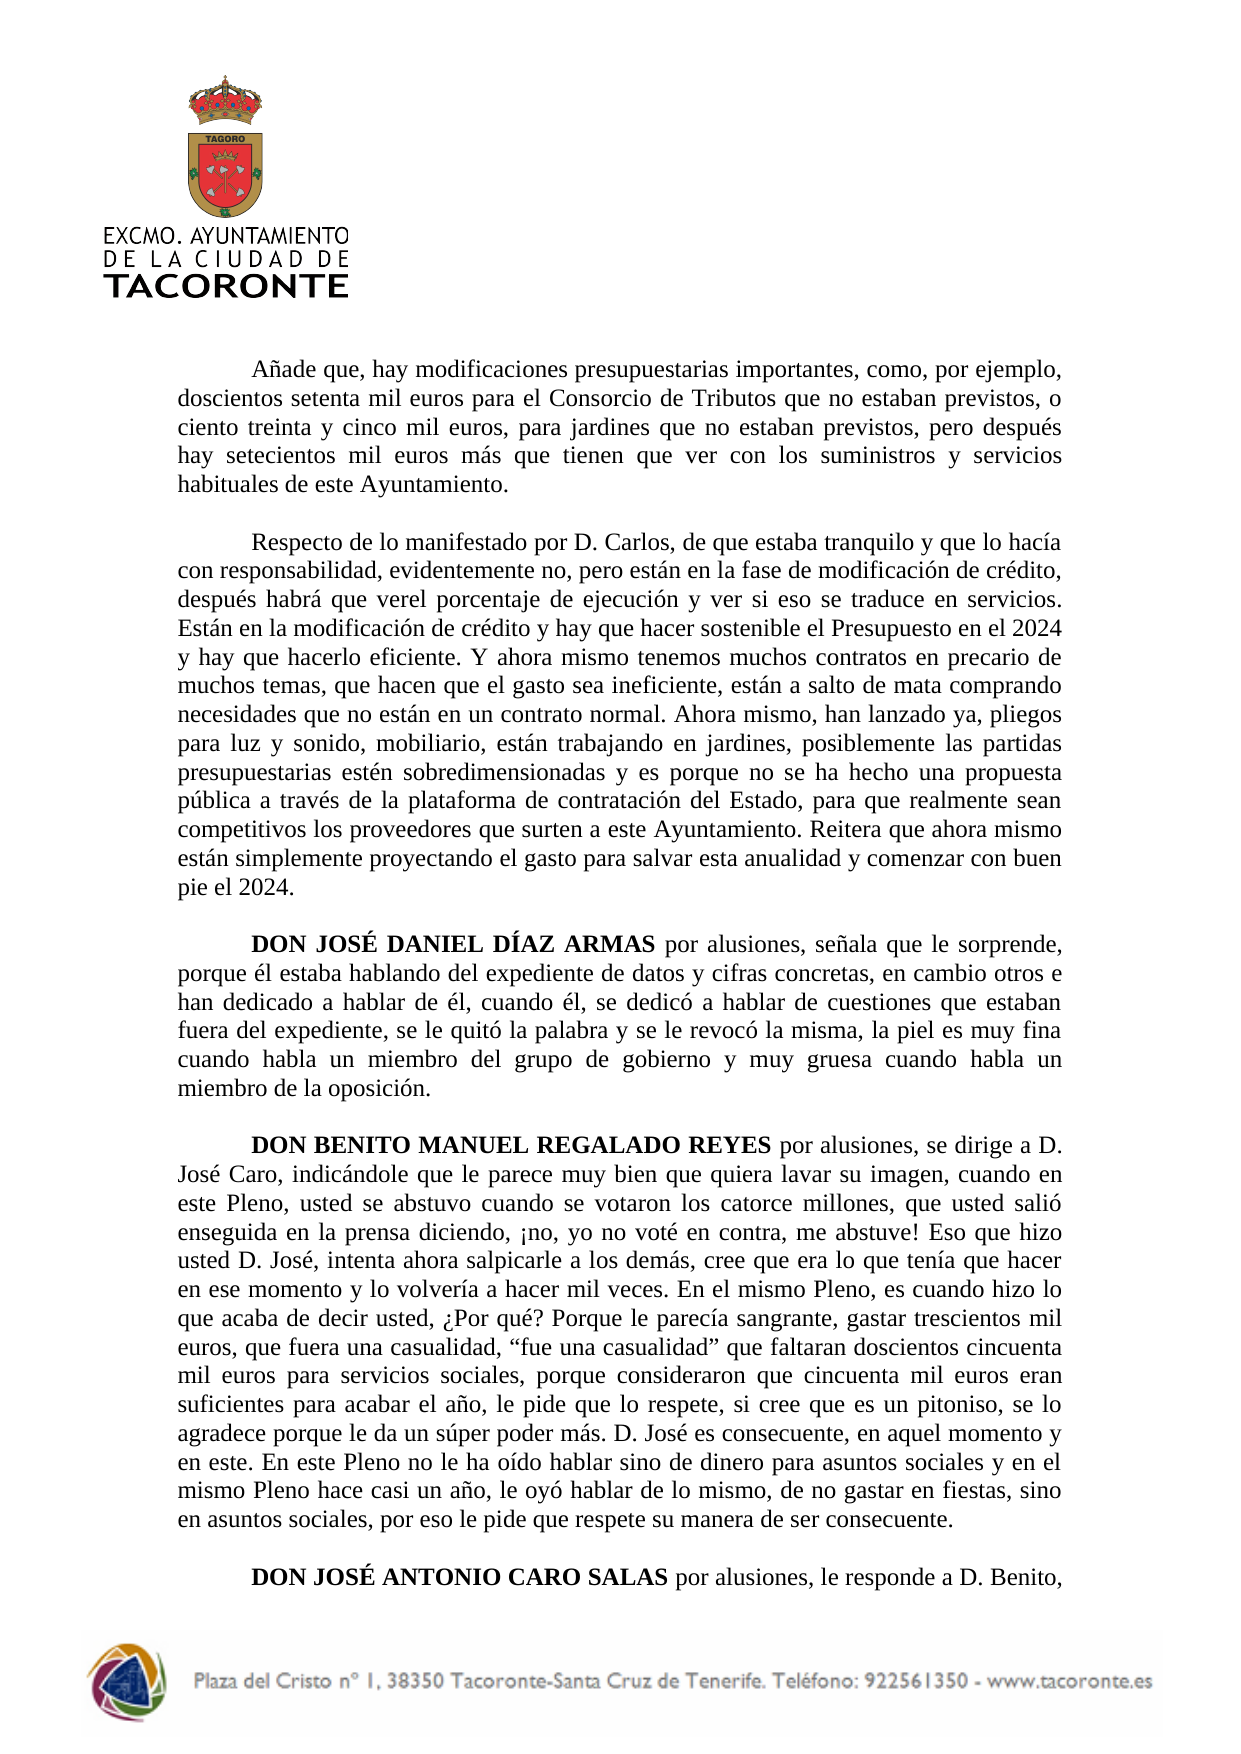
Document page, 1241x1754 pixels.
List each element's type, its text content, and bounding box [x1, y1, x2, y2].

text DON JOSÉ DANIEL DÍAZ ARMAS por alusiones, señala que le sorprende, porque él estaba hablando del expediente de datos y cifras concretas, en cambio otros e han dedicado a hablar de él, cuando él, se dedicó a hablar de cuestiones que estaban fuera del expediente, se le quitó la palabra y se le revocó la misma, la piel es muy fina cuando habla un miembro del grupo de gobierno y muy gruesa cuando habla un miembro de la oposición. [177, 929, 1063, 1102]
text DON JOSÉ ANTONIO CARO SALAS por alusiones, le responde a D. Benito, [177, 1562, 1063, 1590]
picture [80, 1630, 1163, 1737]
text Añade que, hay modificaciones presupuestarias importantes, como, por ejemplo, doscientos setenta mil euros para el Consorcio de Tributos que no estaban previstos, o ciento treinta y cinco mil euros, para jardines que no estaban previstos, pero después hay setecientos mil euros más que tienen que ver con los suministros y servicios habituales de este Ayuntamiento. [177, 354, 1063, 498]
text DON BENITO MANUEL REGALADO REYES por alusiones, se dirige a D. José Caro, indicándole que le parece muy bien que quiera lavar su imagen, cuando en este Pleno, usted se abstuvo cuando se votaron los catorce millones, que usted salió enseguida en la prensa diciendo, ¡no, yo no voté en contra, me abstuve! Eso que hizo usted D. José, intenta ahora salpicarle a los demás, cree que era lo que tenía que hacer en ese momento y lo volvería a hacer mil veces. En el mismo Pleno, es cuando hizo lo que acaba de decir usted, ¿Por qué? Porque le parecía sangrante, gastar trescientos mil euros, que fuera una casualidad, “fue una casualidad” que faltaran doscientos cincuenta mil euros para servicios sociales, porque consideraron que cincuenta mil euros eran suficientes para acabar el año, le pide que lo respete, si cree que es un pitoniso, se lo agradece porque le da un súper poder más. D. José es consecuente, en aquel momento y en este. En este Pleno no le ha oído hablar sino de dinero para asuntos sociales y en el mismo Pleno hace casi un año, le oyó hablar de lo mismo, de no gastar en fiestas, sino en asuntos sociales, por eso le pide que respete su manera de ser consecuente. [177, 1130, 1063, 1533]
picture [103, 75, 348, 298]
text Respecto de lo manifestado por D. Carlos, de que estaba tranquilo y que lo hacía con responsabilidad, evidentemente no, pero están en la fase de modificación de crédito, después habrá que verel porcentaje de ejecución y ver si eso se traduce en servicios. Están en la modificación de crédito y hay que hacer sostenible el Presupuesto en el 2024 y hay que hacerlo eficiente. Y ahora mismo tenemos muchos contratos en precario de muchos temas, que hacen que el gasto sea ineficiente, están a salto de mata comprando necesidades que no están en un contrato normal. Ahora mismo, han lanzado ya, pliegos para luz y sonido, mobiliario, están trabajando en jardines, posiblemente las partidas presupuestarias estén sobredimensionadas y es porque no se ha hecho una propuesta pública a través de la plataforma de contratación del Estado, para que realmente sean competitivos los proveedores que surten a este Ayuntamiento. Reitera que ahora mismo están simplemente proyectando el gasto para salvar esta anualidad y comenzar con buen pie el 2024. [177, 527, 1063, 900]
